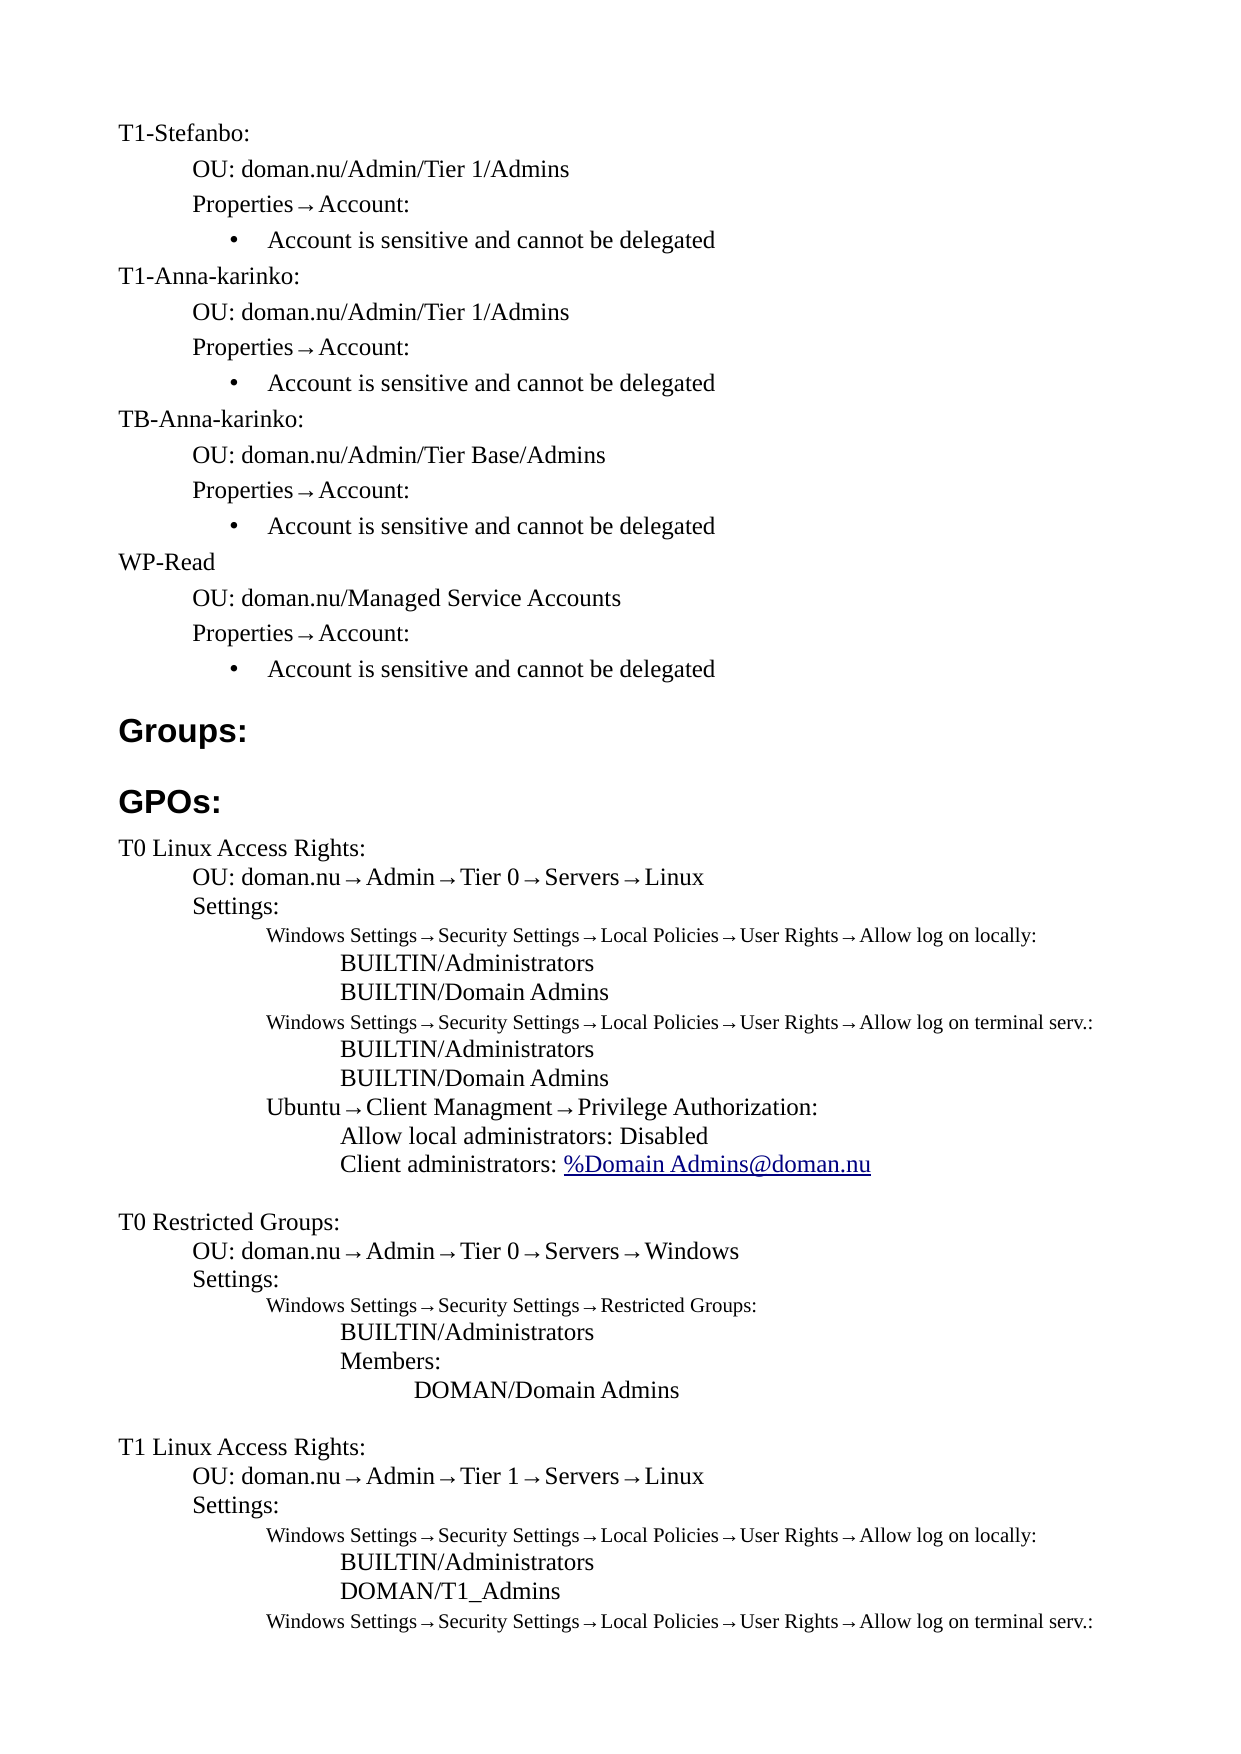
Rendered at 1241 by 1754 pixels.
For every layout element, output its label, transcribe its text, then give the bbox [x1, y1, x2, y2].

text OU: doman.nu/Managed Service Accounts [118, 583, 1122, 611]
text Members: [118, 1346, 1122, 1375]
text BUILTIN/Domain Admins [118, 1063, 1122, 1092]
list Account is sensitive and cannot be delegated [229, 225, 1122, 254]
text T1-Anna-karinko: [118, 261, 1122, 290]
subtitle Groups: [118, 711, 1122, 749]
text Windows Settings→Security Settings→Local Policies→User Rights→Allow log on terminal serv.: [118, 1006, 1122, 1034]
text TB-Anna-karinko: [118, 404, 1122, 433]
text DOMAN/T1_Admins [118, 1576, 1122, 1605]
text Settings: [118, 1490, 1122, 1519]
text Properties→Account: [118, 189, 1122, 218]
text BUILTIN/Administrators [118, 1034, 1122, 1063]
text Properties→Account: [118, 332, 1122, 361]
list Account is sensitive and cannot be delegated [229, 511, 1122, 540]
text Client administrators: %Domain Admins@doman.nu [118, 1149, 1122, 1178]
text BUILTIN/Administrators [118, 1547, 1122, 1576]
text Windows Settings→Security Settings→Restricted Groups: [118, 1293, 1122, 1317]
text Windows Settings→Security Settings→Local Policies→User Rights→Allow log on terminal serv.: [118, 1605, 1122, 1634]
text Settings: [118, 891, 1122, 919]
text Settings: [118, 1264, 1122, 1293]
text OU: doman.nu/Admin/Tier 1/Admins [118, 297, 1122, 326]
text BUILTIN/Administrators [118, 948, 1122, 977]
text OU: doman.nu→Admin→Tier 0→Servers→Linux [118, 862, 1122, 891]
text OU: doman.nu/Admin/Tier Base/Admins [118, 440, 1122, 468]
text Allow local administrators: Disabled [118, 1121, 1122, 1149]
text DOMAN/Domain Admins [118, 1375, 1122, 1404]
text T0 Restricted Groups: [118, 1207, 1122, 1236]
text Windows Settings→Security Settings→Local Policies→User Rights→Allow log on locally: [118, 1519, 1122, 1547]
text BUILTIN/Domain Admins [118, 977, 1122, 1006]
text BUILTIN/Administrators [118, 1317, 1122, 1346]
text OU: doman.nu→Admin→Tier 1→Servers→Linux [118, 1461, 1122, 1490]
text OU: doman.nu/Admin/Tier 1/Admins [118, 154, 1122, 183]
text T0 Linux Access Rights: [118, 833, 1122, 862]
list Account is sensitive and cannot be delegated [229, 368, 1122, 397]
text Ubuntu→Client Managment→Privilege Authorization: [118, 1092, 1122, 1121]
text Properties→Account: [118, 475, 1122, 504]
text T1-Stefanbo: [118, 118, 1122, 147]
text T1 Linux Access Rights: [118, 1432, 1122, 1461]
text OU: doman.nu→Admin→Tier 0→Servers→Windows [118, 1236, 1122, 1264]
subtitle GPOs: [118, 782, 1122, 821]
text Properties→Account: [118, 618, 1122, 647]
text Windows Settings→Security Settings→Local Policies→User Rights→Allow log on locally: [118, 919, 1122, 948]
list Account is sensitive and cannot be delegated [229, 654, 1122, 683]
text WP-Read [118, 547, 1122, 576]
